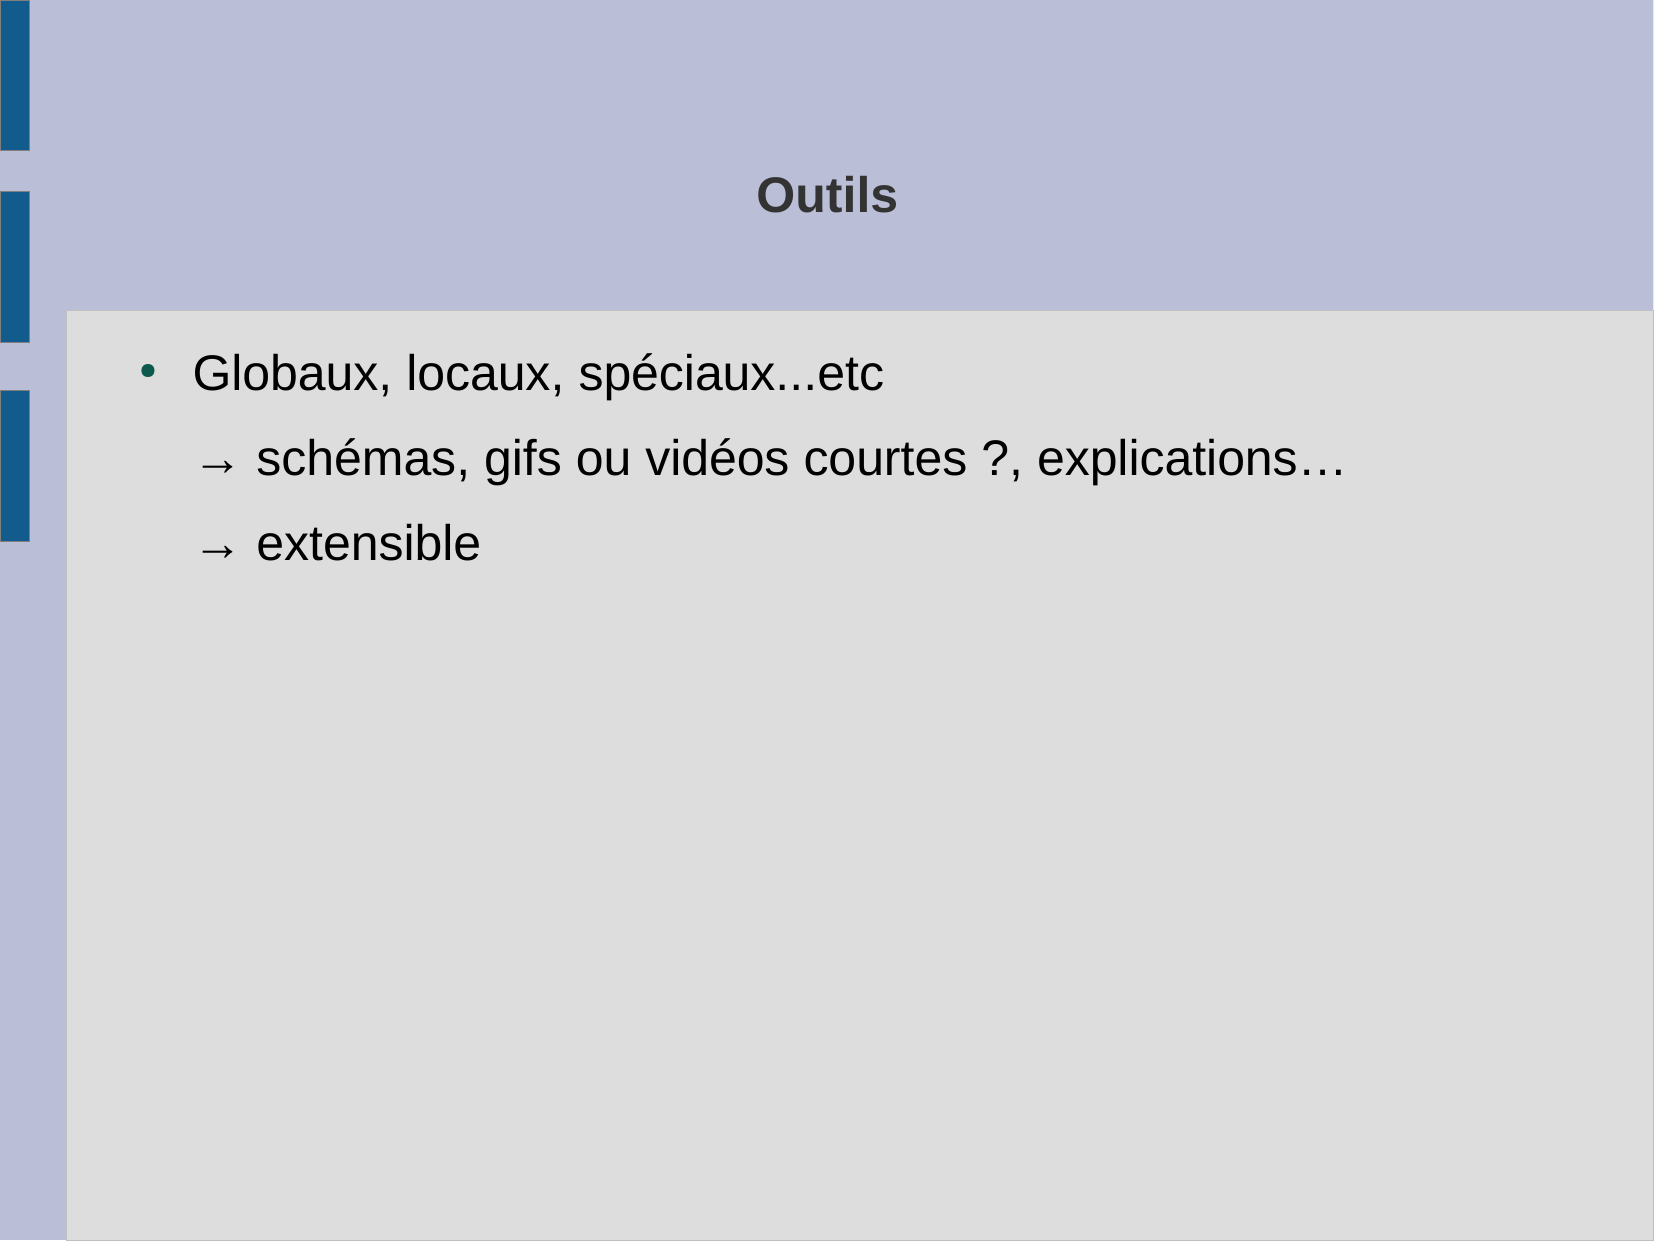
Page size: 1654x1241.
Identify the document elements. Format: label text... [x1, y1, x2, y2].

title Outils [121, 91, 1534, 299]
list Globaux, locaux, spéciaux...etc → schémas, gifs ou vidéos courtes ?, explications… → extensible [121, 344, 1534, 1065]
